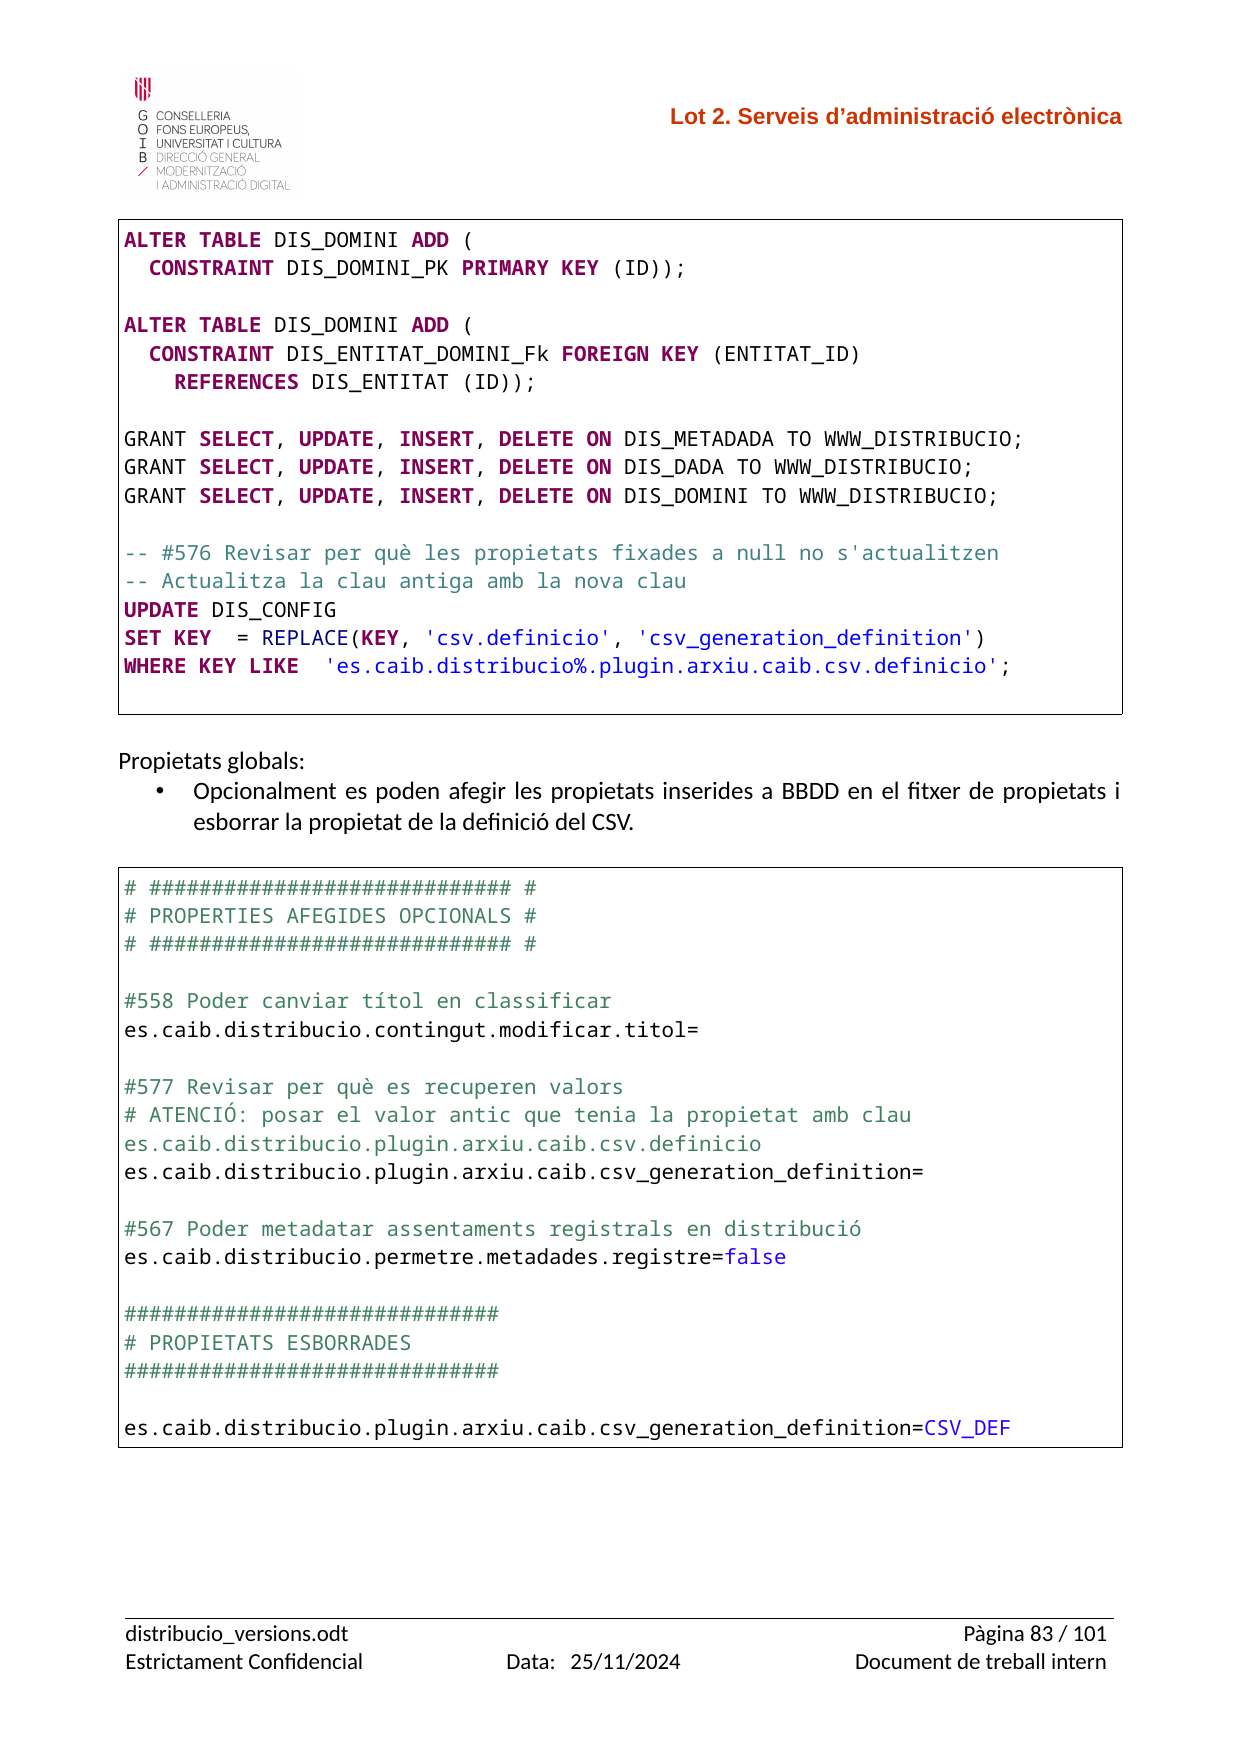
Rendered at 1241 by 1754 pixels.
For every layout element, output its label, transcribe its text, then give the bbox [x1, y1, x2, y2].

list Opcionalment es poden afegir les propietats inserides a BBDD en el fitxer de propietats i esborrar la propietat de la definició del CSV. [156, 775, 1122, 836]
table_header ALTER TABLE DIS_DOMINI ADD ( CONSTRAINT DIS_DOMINI_PK PRIMARY KEY (ID)); ALTER TABLE DIS_DOMINI ADD ( CONSTRAINT DIS_ENTITAT_DOMINI_Fk FOREIGN KEY (ENTITAT_ID) REFERENCES DIS_ENTITAT (ID)); GRANT SELECT, UPDATE, INSERT, DELETE ON DIS_METADADA TO WWW_DISTRIBUCIO; GRANT SELECT, UPDATE, INSERT, DELETE ON DIS_DADA TO WWW_DISTRIBUCIO; GRANT SELECT, UPDATE, INSERT, DELETE ON DIS_DOMINI TO WWW_DISTRIBUCIO; -- #576 Revisar per què les propietats fixades a null no s'actualitzen -- Actualitza la clau antiga amb la nova clau UPDATE DIS_CONFIG SET KEY = REPLACE(KEY, 'csv.definicio', 'csv_generation_definition') WHERE KEY LIKE 'es.caib.distribucio%.plugin.arxiu.caib.csv.definicio'; [119, 220, 1122, 714]
table_header # ############################# # # PROPERTIES AFEGIDES OPCIONALS # # ############################# # #558 Poder canviar títol en classificar es.caib.distribucio.contingut.modificar.titol= #577 Revisar per què es recuperen valors # ATENCIÓ: posar el valor antic que tenia la propietat amb clau es.caib.distribucio.plugin.arxiu.caib.csv.definicio es.caib.distribucio.plugin.arxiu.caib.csv_generation_definition= #567 Poder metadatar assentaments registrals en distribució es.caib.distribucio.permetre.metadades.registre=false ############################## # PROPIETATS ESBORRADES ############################## es.caib.distribucio.plugin.arxiu.caib.csv_generation_definition=CSV_DEF [119, 868, 1122, 1447]
picture [126, 70, 299, 197]
text Propietats globals: [118, 745, 1122, 775]
